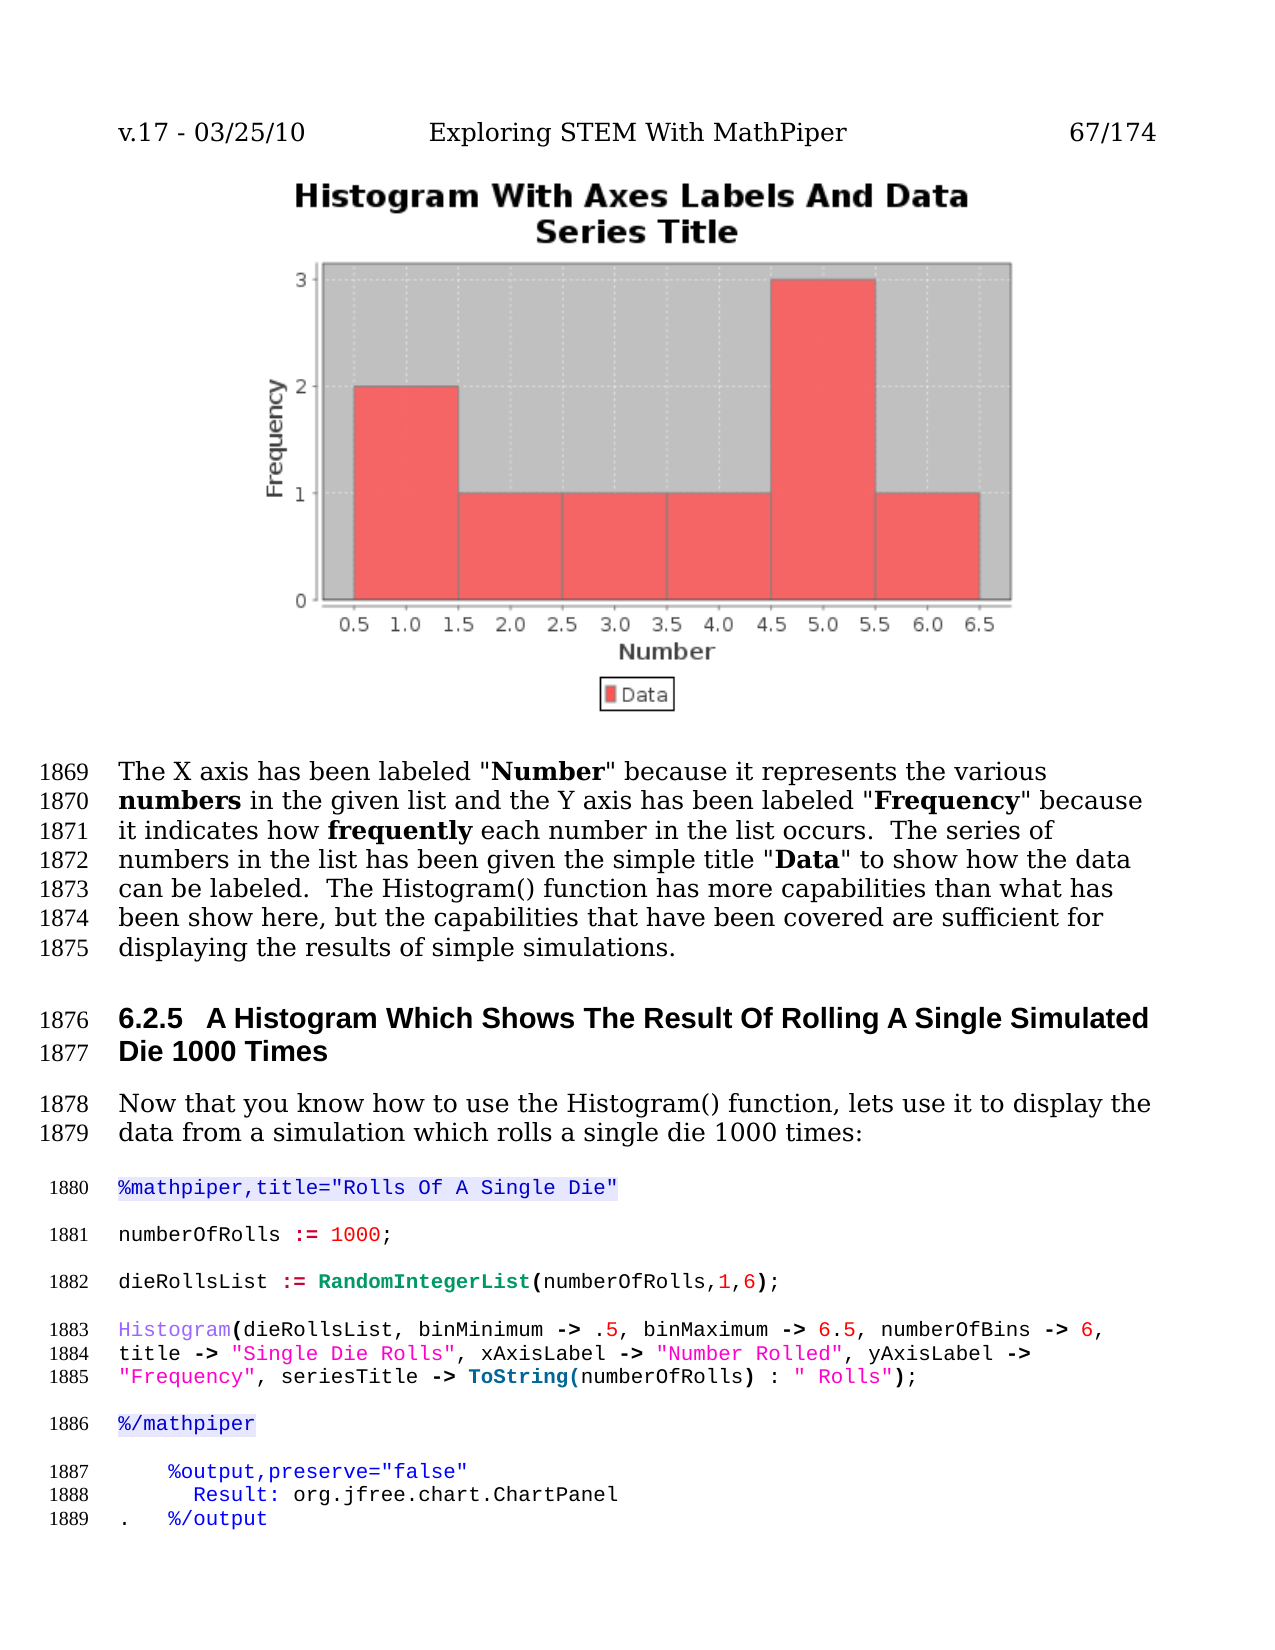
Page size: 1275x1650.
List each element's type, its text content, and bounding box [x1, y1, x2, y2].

text dieRollsList := RandomIntegerList(numberOfRolls,1,6); [118, 1272, 1157, 1295]
text %output,preserve="false" [118, 1461, 1157, 1484]
text numberOfRolls := 1000; [118, 1224, 1157, 1248]
text The X axis has been labeled "Number" because it represents the various numbers in the given list and the Y axis has been labeled "Frequency" because it indicates how frequently each number in the list occurs. The series of numbers in the list has been given the simple title "Data" to show how the data can be labeled. The Histogram() function has more capabilities than what has been show here, but the capabilities that have been covered are sufficient for displaying the results of simple simulations. [118, 757, 1157, 962]
text %/mathpiper [118, 1413, 1157, 1437]
text %mathpiper,title="Rolls Of A Single Die" [118, 1177, 1157, 1201]
text Result: org.jfree.chart.ChartPanel [118, 1484, 1157, 1508]
picture [245, 176, 1030, 713]
subtitle A Histogram Which Shows The Result Of Rolling A Single Simulated Die 1000 Times [118, 1001, 1157, 1068]
text . %/output [118, 1508, 1157, 1532]
text Now that you know how to use the Histogram() function, lets use it to display the data from a simulation which rolls a single die 1000 times: [118, 1089, 1157, 1147]
text Histogram(dieRollsList, binMinimum -> .5, binMaximum -> 6.5, numberOfBins -> 6, title -> "Single Die Rolls", xAxisLabel -> "Number Rolled", yAxisLabel -> "Frequency", seriesTitle -> ToString(numberOfRolls) : " Rolls"); [118, 1319, 1157, 1390]
